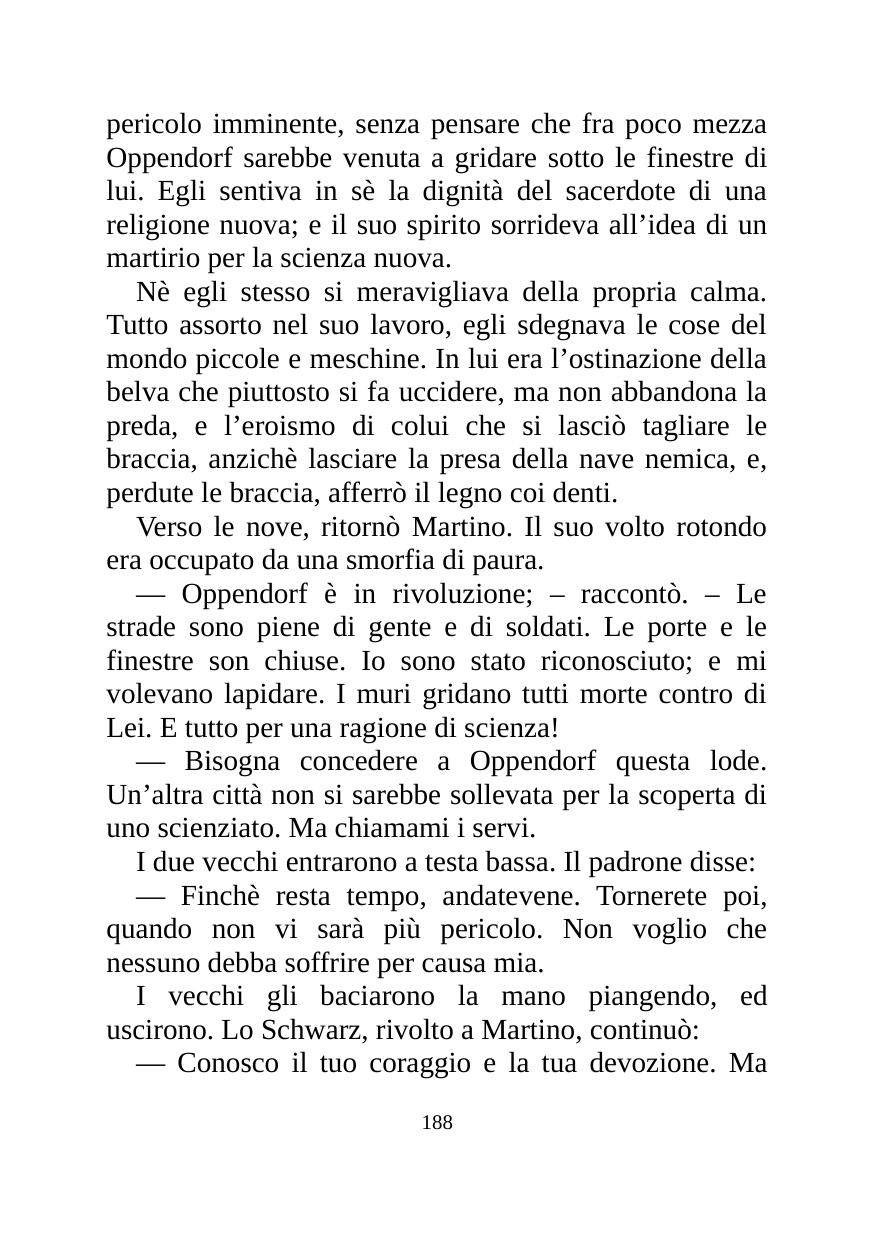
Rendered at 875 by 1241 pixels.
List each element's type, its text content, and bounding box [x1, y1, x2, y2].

text I due vecchi entrarono a testa bassa. Il padrone disse: [106, 844, 768, 878]
text Nè egli stesso si meravigliava della propria calma. Tutto assorto nel suo lavoro, egli sdegnava le cose del mondo piccole e meschine. In lui era l’ostinazione della belva che piuttosto si fa uccidere, ma non abbandona la preda, e l’eroismo di colui che si lasciò tagliare le braccia, anzichè lasciare la presa della nave nemica, e, perdute le braccia, afferrò il legno coi denti. [106, 274, 768, 509]
text — Bisogna concedere a Oppendorf questa lode. Un’altra città non si sarebbe sollevata per la scoperta di uno scienziato. Ma chiamami i servi. [106, 743, 768, 844]
text — Conosco il tuo coraggio e la tua devozione. Ma [106, 1045, 768, 1079]
text I vecchi gli baciarono la mano piangendo, ed uscirono. Lo Schwarz, rivolto a Martino, continuò: [106, 978, 768, 1045]
text — Oppendorf è in rivoluzione; – raccontò. – Le strade sono piene di gente e di soldati. Le porte e le finestre son chiuse. Io sono stato riconosciuto; e mi volevano lapidare. I muri gridano tutti morte contro di Lei. E tutto per una ragione di scienza! [106, 576, 768, 743]
text — Finchè resta tempo, andatevene. Tornerete poi, quando non vi sarà più pericolo. Non voglio che nessuno debba soffrire per causa mia. [106, 878, 768, 978]
text Verso le nove, ritornò Martino. Il suo volto rotondo era occupato da una smorfia di paura. [106, 509, 768, 576]
text pericolo imminente, senza pensare che fra poco mezza Oppendorf sarebbe venuta a gridare sotto le finestre di lui. Egli sentiva in sè la dignità del sacerdote di una religione nuova; e il suo spirito sorrideva all’idea di un martirio per la scienza nuova. [106, 106, 768, 274]
